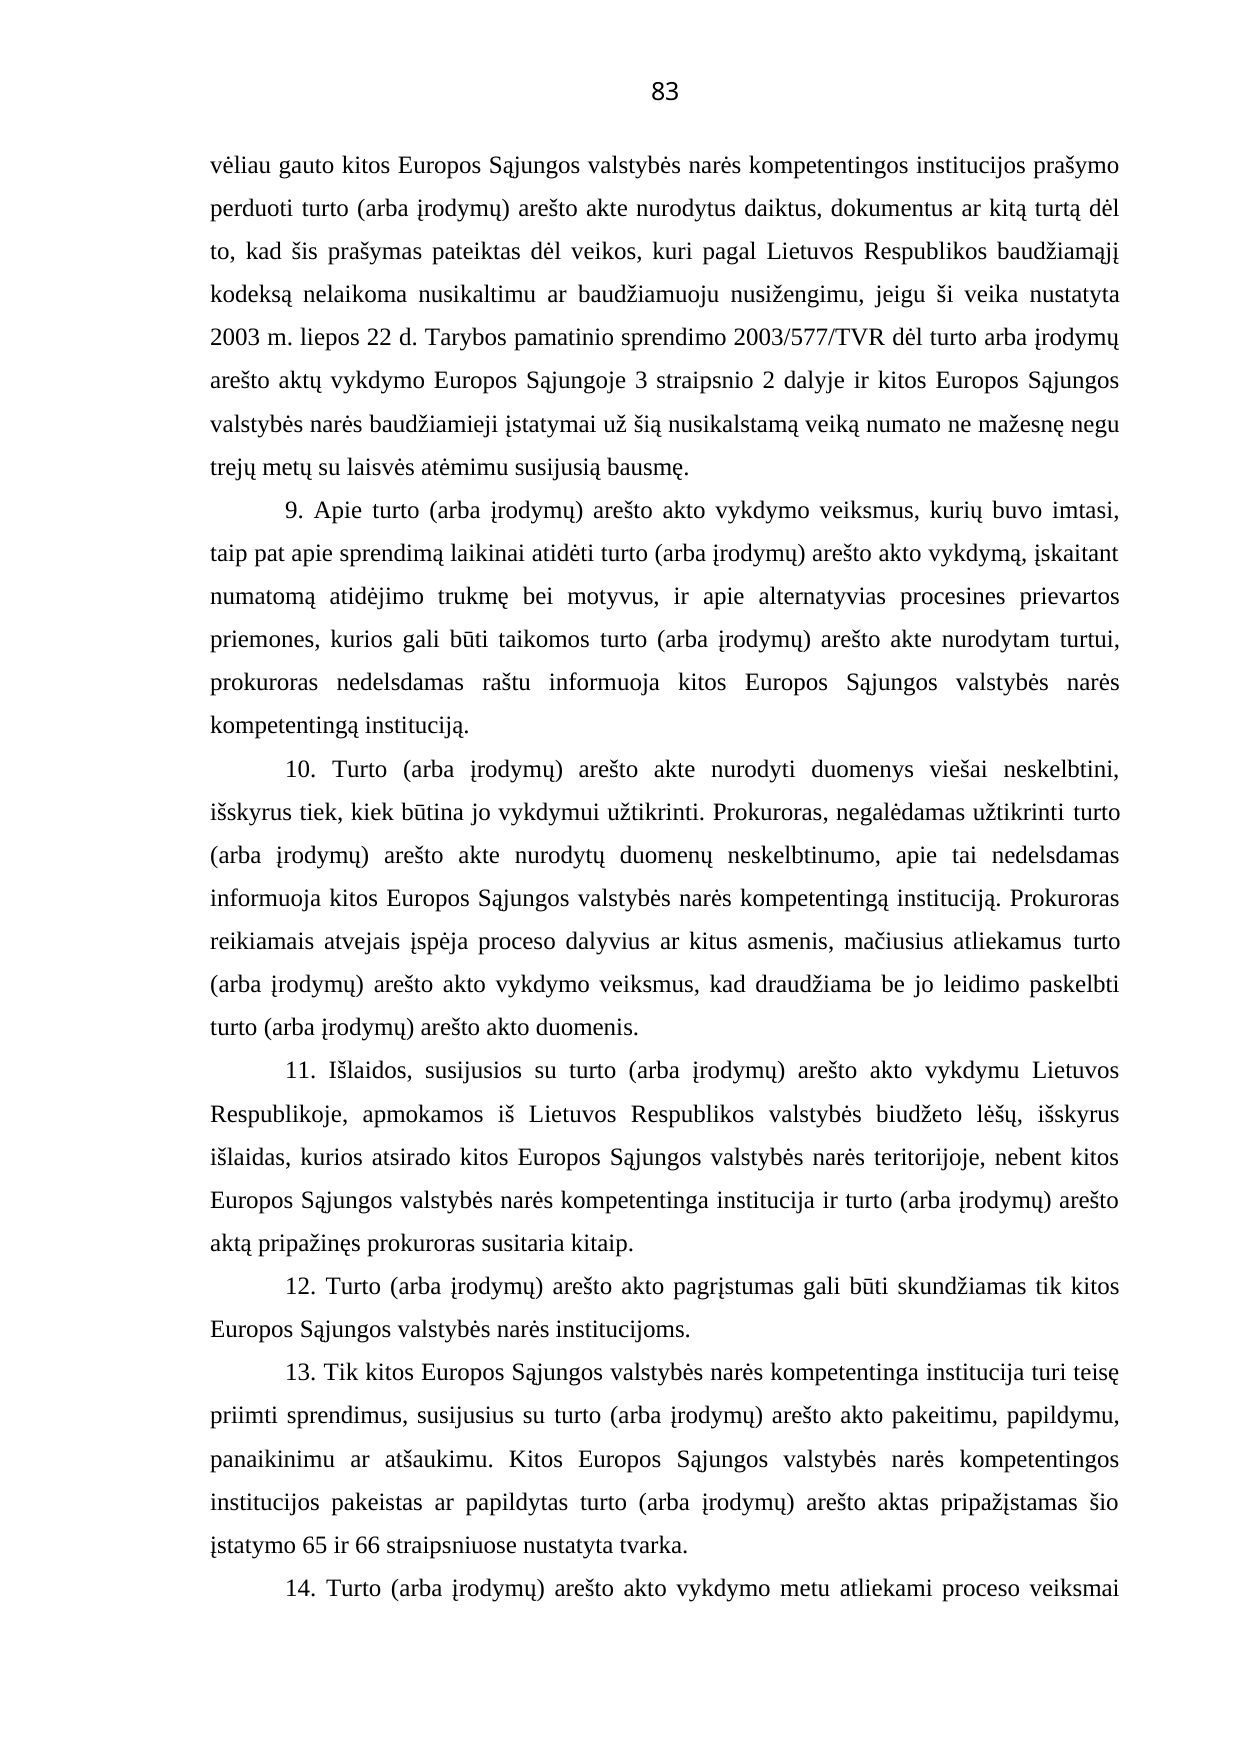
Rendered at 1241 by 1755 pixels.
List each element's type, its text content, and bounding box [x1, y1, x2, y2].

text 11. Išlaidos, susijusios su turto (arba įrodymų) arešto akto vykdymu Lietuvos Respublikoje, apmokamos iš Lietuvos Respublikos valstybės biudžeto lėšų, išskyrus išlaidas, kurios atsirado kitos Europos Sąjungos valstybės narės teritorijoje, nebent kitos Europos Sąjungos valstybės narės kompetentinga institucija ir turto (arba įrodymų) arešto aktą pripažinęs prokuroras susitaria kitaip. [210, 1056, 1120, 1257]
text 14. Turto (arba įrodymų) arešto akto vykdymo metu atliekami proceso veiksmai [210, 1573, 1120, 1602]
text 12. Turto (arba įrodymų) arešto akto pagrįstumas gali būti skundžiamas tik kitos Europos Sąjungos valstybės narės institucijoms. [210, 1271, 1120, 1343]
text vėliau gauto kitos Europos Sąjungos valstybės narės kompetentingos institucijos prašymo perduoti turto (arba įrodymų) arešto akte nurodytus daiktus, dokumentus ar kitą turtą dėl to, kad šis prašymas pateiktas dėl veikos, kuri pagal Lietuvos Respublikos baudžiamąjį kodeksą nelaikoma nusikaltimu ar baudžiamuoju nusižengimu, jeigu ši veika nustatyta 2003 m. liepos 22 d. Tarybos pamatinio sprendimo 2003/577/TVR dėl turto arba įrodymų arešto aktų vykdymo Europos Sąjungoje 3 straipsnio 2 dalyje ir kitos Europos Sąjungos valstybės narės baudžiamieji įstatymai už šią nusikalstamą veiką numato ne mažesnę negu trejų metų su laisvės atėmimu susijusią bausmę. [210, 150, 1120, 481]
text 13. Tik kitos Europos Sąjungos valstybės narės kompetentinga institucija turi teisę priimti sprendimus, susijusius su turto (arba įrodymų) arešto akto pakeitimu, papildymu, panaikinimu ar atšaukimu. Kitos Europos Sąjungos valstybės narės kompetentingos institucijos pakeistas ar papildytas turto (arba įrodymų) arešto aktas pripažįstamas šio įstatymo 65 ir 66 straipsniuose nustatyta tvarka. [210, 1357, 1120, 1559]
text 10. Turto (arba įrodymų) arešto akte nurodyti duomenys viešai neskelbtini, išskyrus tiek, kiek būtina jo vykdymui užtikrinti. Prokuroras, negalėdamas užtikrinti turto (arba įrodymų) arešto akte nurodytų duomenų neskelbtinumo, apie tai nedelsdamas informuoja kitos Europos Sąjungos valstybės narės kompetentingą instituciją. Prokuroras reikiamais atvejais įspėja proceso dalyvius ar kitus asmenis, mačiusius atliekamus turto (arba įrodymų) arešto akto vykdymo veiksmus, kad draudžiama be jo leidimo paskelbti turto (arba įrodymų) arešto akto duomenis. [210, 754, 1120, 1041]
text 9. Apie turto (arba įrodymų) arešto akto vykdymo veiksmus, kurių buvo imtasi, taip pat apie sprendimą laikinai atidėti turto (arba įrodymų) arešto akto vykdymą, įskaitant numatomą atidėjimo trukmę bei motyvus, ir apie alternatyvias procesines prievartos priemones, kurios gali būti taikomos turto (arba įrodymų) arešto akte nurodytam turtui, prokuroras nedelsdamas raštu informuoja kitos Europos Sąjungos valstybės narės kompetentingą instituciją. [210, 495, 1120, 739]
